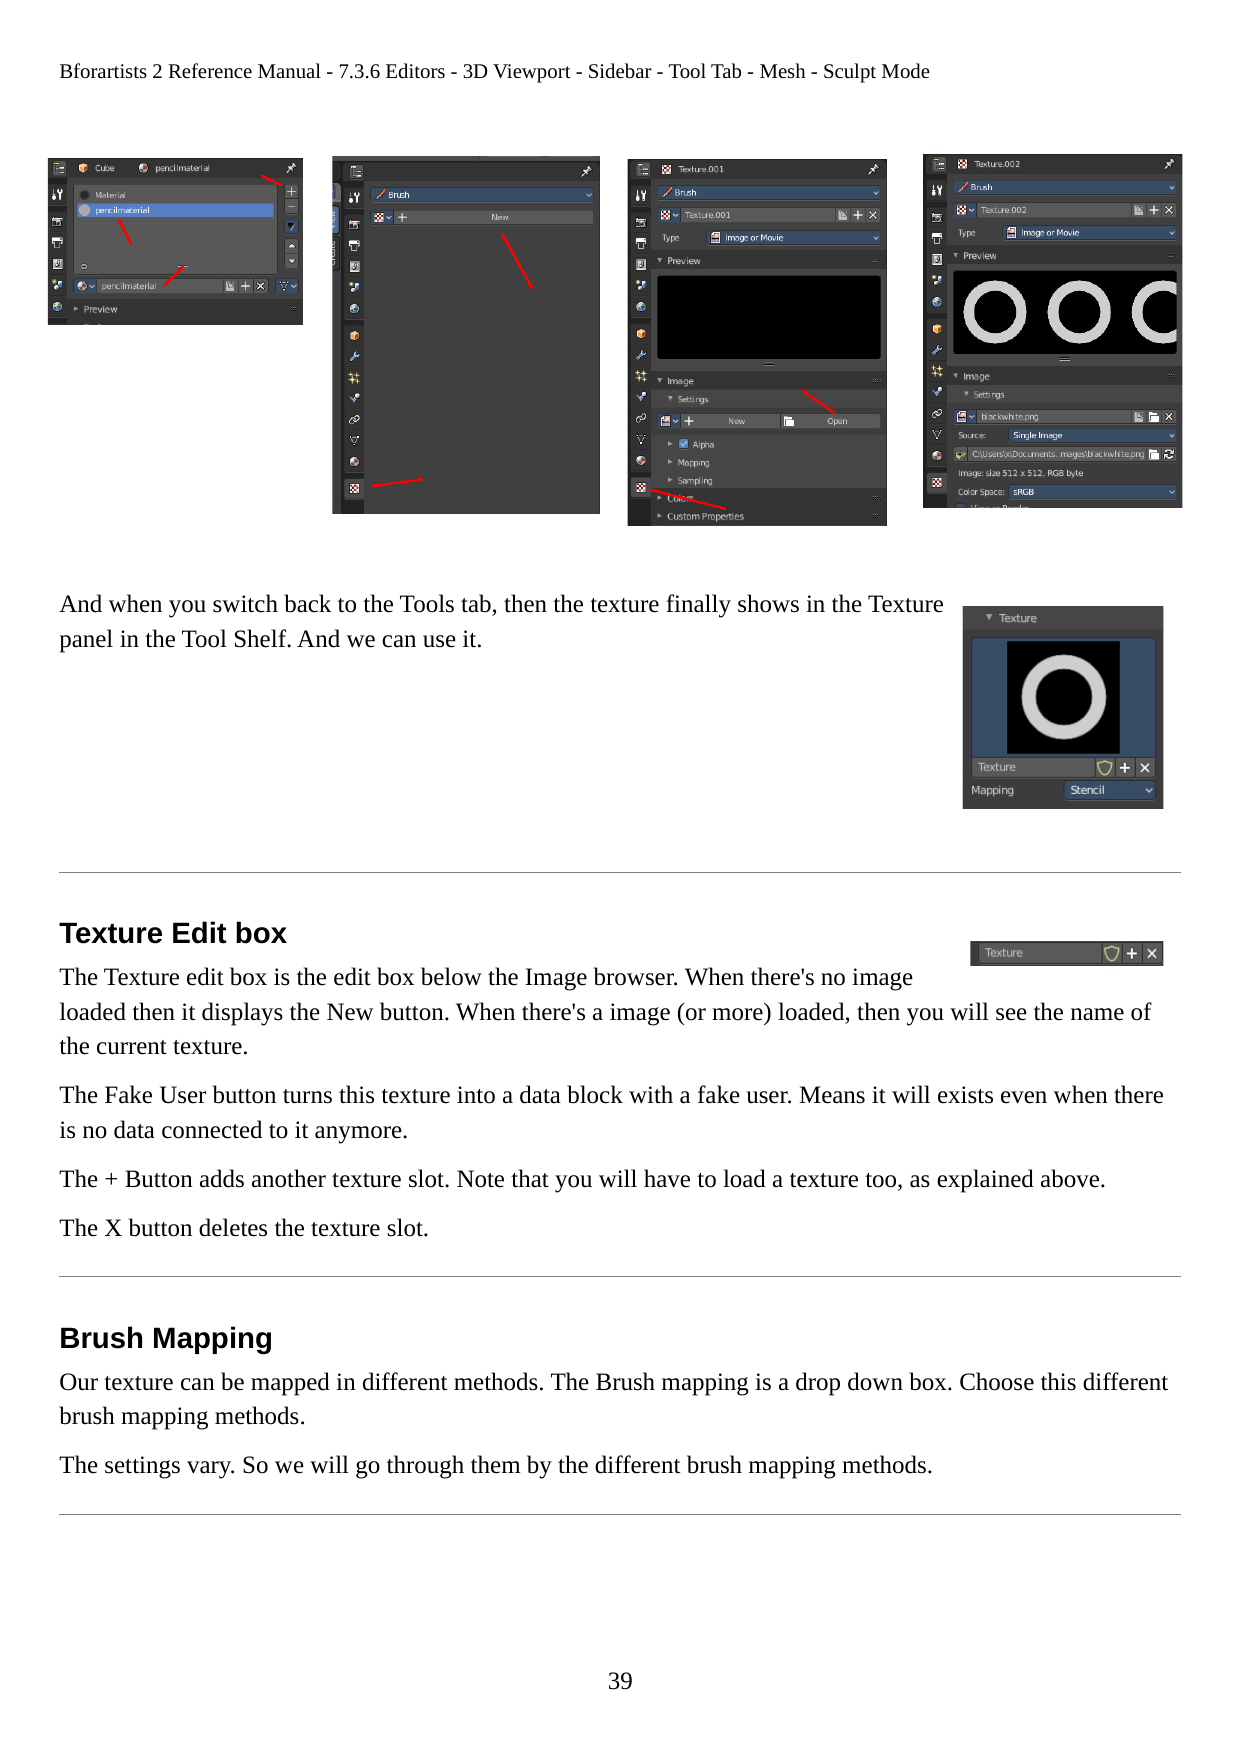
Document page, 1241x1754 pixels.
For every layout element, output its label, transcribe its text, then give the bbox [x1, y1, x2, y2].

picture [332, 156, 600, 514]
picture [923, 154, 1183, 508]
text The Fake User button turns this texture into a data block with a fake user. Means it will exists even when there is no data connected to it anymore. [59, 1080, 1181, 1143]
picture [962, 606, 1164, 809]
picture [970, 941, 1164, 966]
text And when you switch back to the Tools tab, then the texture finally shows in the Texture panel in the Tool Shelf. And we can use it. [59, 589, 1181, 652]
picture [47, 158, 303, 325]
text The Texture edit box is the edit box below the Image browser. When there's no image loaded then it displays the New button. When there's a image (or more) loaded, then you will see the name of the current texture. [59, 962, 1181, 1060]
text The X button deletes the texture slot. [59, 1213, 1181, 1242]
subtitle Brush Mapping [59, 1321, 1181, 1354]
picture [627, 159, 887, 526]
text The + Button adds another texture slot. Note that you will have to load a texture too, as explained above. [59, 1164, 1181, 1192]
text Our texture can be mapped in different methods. The Brush mapping is a drop down box. Choose this different brush mapping methods. [59, 1367, 1181, 1430]
subtitle Texture Edit box [59, 916, 1181, 950]
text The settings vary. So we will go through them by the different brush mapping methods. [59, 1450, 1181, 1479]
